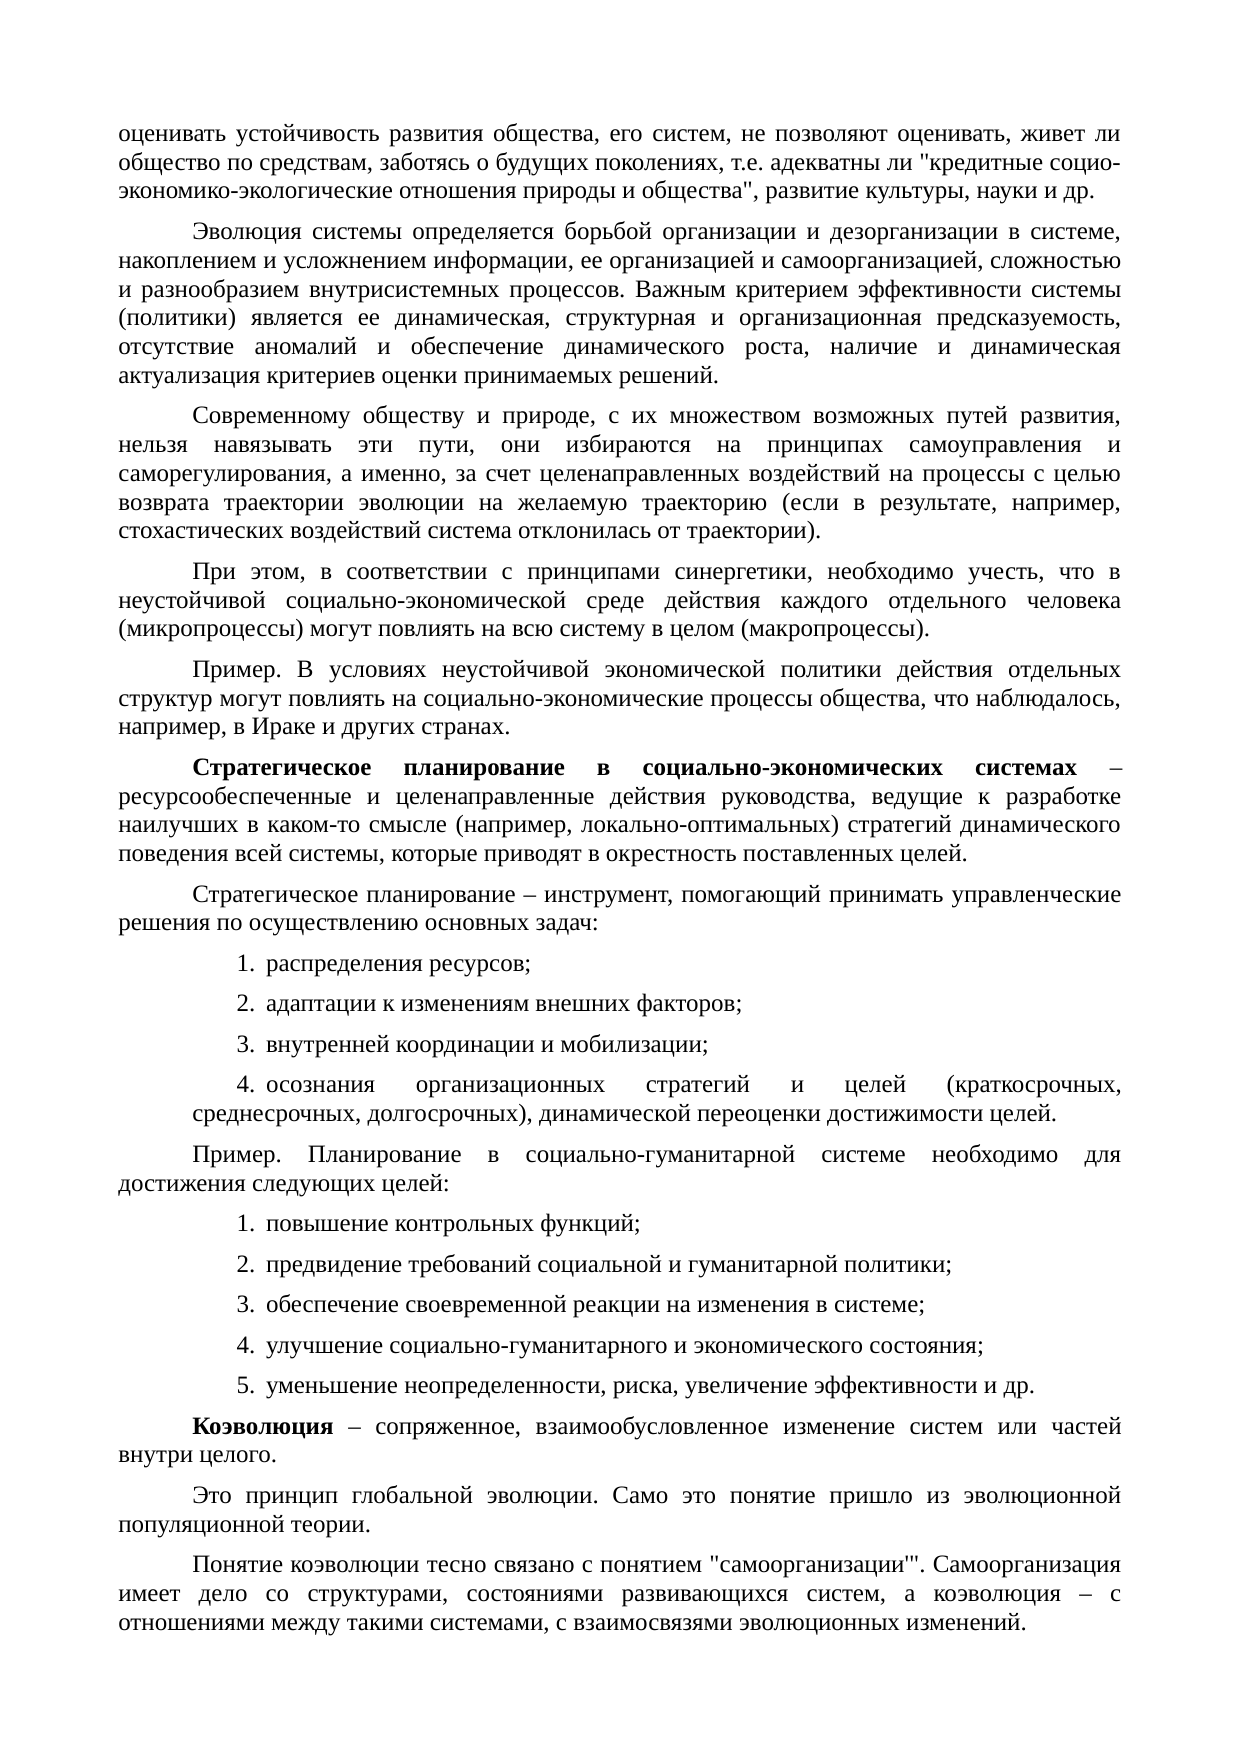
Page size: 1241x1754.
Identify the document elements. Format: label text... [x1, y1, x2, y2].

list улучшение социально-гуманитарного и экономического состояния; [162, 1330, 1122, 1358]
text Коэволюция – сопряженное, взаимообусловленное изменение систем или частей внутри целого. [118, 1411, 1122, 1468]
list предвидение требований социальной и гуманитарной политики; [162, 1249, 1122, 1277]
text оценивать устойчивость развития общества, его систем, не позволяют оценивать, живет ли общество по средствам, заботясь о будущих поколениях, т.е. адекватны ли "кредитные социо-экономико-экологические отношения природы и общества", развитие культуры, науки и др. [118, 118, 1122, 204]
text Стратегическое планирование в социально-экономических системах – ресурсообеспеченные и целенаправленные действия руководства, ведущие к разработке наилучших в каком-то смысле (например, локально-оптимальных) стратегий динамического поведения всей системы, которые приводят в окрестность поставленных целей. [118, 752, 1122, 867]
text Стратегическое планирование – инструмент, помогающий принимать управленческие решения по осуществлению основных задач: [118, 879, 1122, 936]
text Понятие коэволюции тесно связано с понятием "самоорганизации'". Самоорганизация имеет дело со структурами, состояниями развивающихся систем, а коэволюция – с отношениями между такими системами, с взаимосвязями эволюционных изменений. [118, 1549, 1122, 1636]
text Современному обществу и природе, с их множеством возможных путей развития, нельзя навязывать эти пути, они избираются на принципах самоуправления и саморегулирования, а именно, за счет целенаправленных воздействий на процессы с целью возврата траектории эволюции на желаемую траекторию (если в результате, например, стохастических воздействий система отклонилась от траектории). [118, 400, 1122, 544]
list уменьшение неопределенности, риска, увеличение эффективности и др. [162, 1370, 1122, 1399]
text Это принцип глобальной эволюции. Само это понятие пришло из эволюционной популяционной теории. [118, 1480, 1122, 1537]
text При этом, в соответствии с принципами синергетики, необходимо учесть, что в неустойчивой социально-экономической среде действия каждого отдельного человека (микропроцессы) могут повлиять на всю систему в целом (макропроцессы). [118, 556, 1122, 642]
text Пример. В условиях неустойчивой экономической политики действия отдельных структур могут повлиять на социально-экономические процессы общества, что наблюдалось, например, в Ираке и других странах. [118, 654, 1122, 740]
list адаптации к изменениям внешних факторов; [162, 988, 1122, 1017]
text Эволюция системы определяется борьбой организации и дезорганизации в системе, накоплением и усложнением информации, ее организацией и самоорганизацией, сложностью и разнообразием внутрисистемных процессов. Важным критерием эффективности системы (политики) является ее динамическая, структурная и организационная предсказуемость, отсутствие аномалий и обеспечение динамического роста, наличие и динамическая актуализация критериев оценки принимаемых решений. [118, 216, 1122, 389]
text Пример. Планирование в социально-гуманитарной системе необходимо для достижения следующих целей: [118, 1139, 1122, 1196]
list обеспечение своевременной реакции на изменения в системе; [162, 1289, 1122, 1318]
list повышение контрольных функций; [162, 1208, 1122, 1237]
list распределения ресурсов; [162, 948, 1122, 977]
list внутренней координации и мобилизации; [162, 1029, 1122, 1058]
list осознания организационных стратегий и целей (краткосрочных, среднесрочных, долгосрочных), динамической переоценки достижимости целей. [162, 1069, 1122, 1127]
